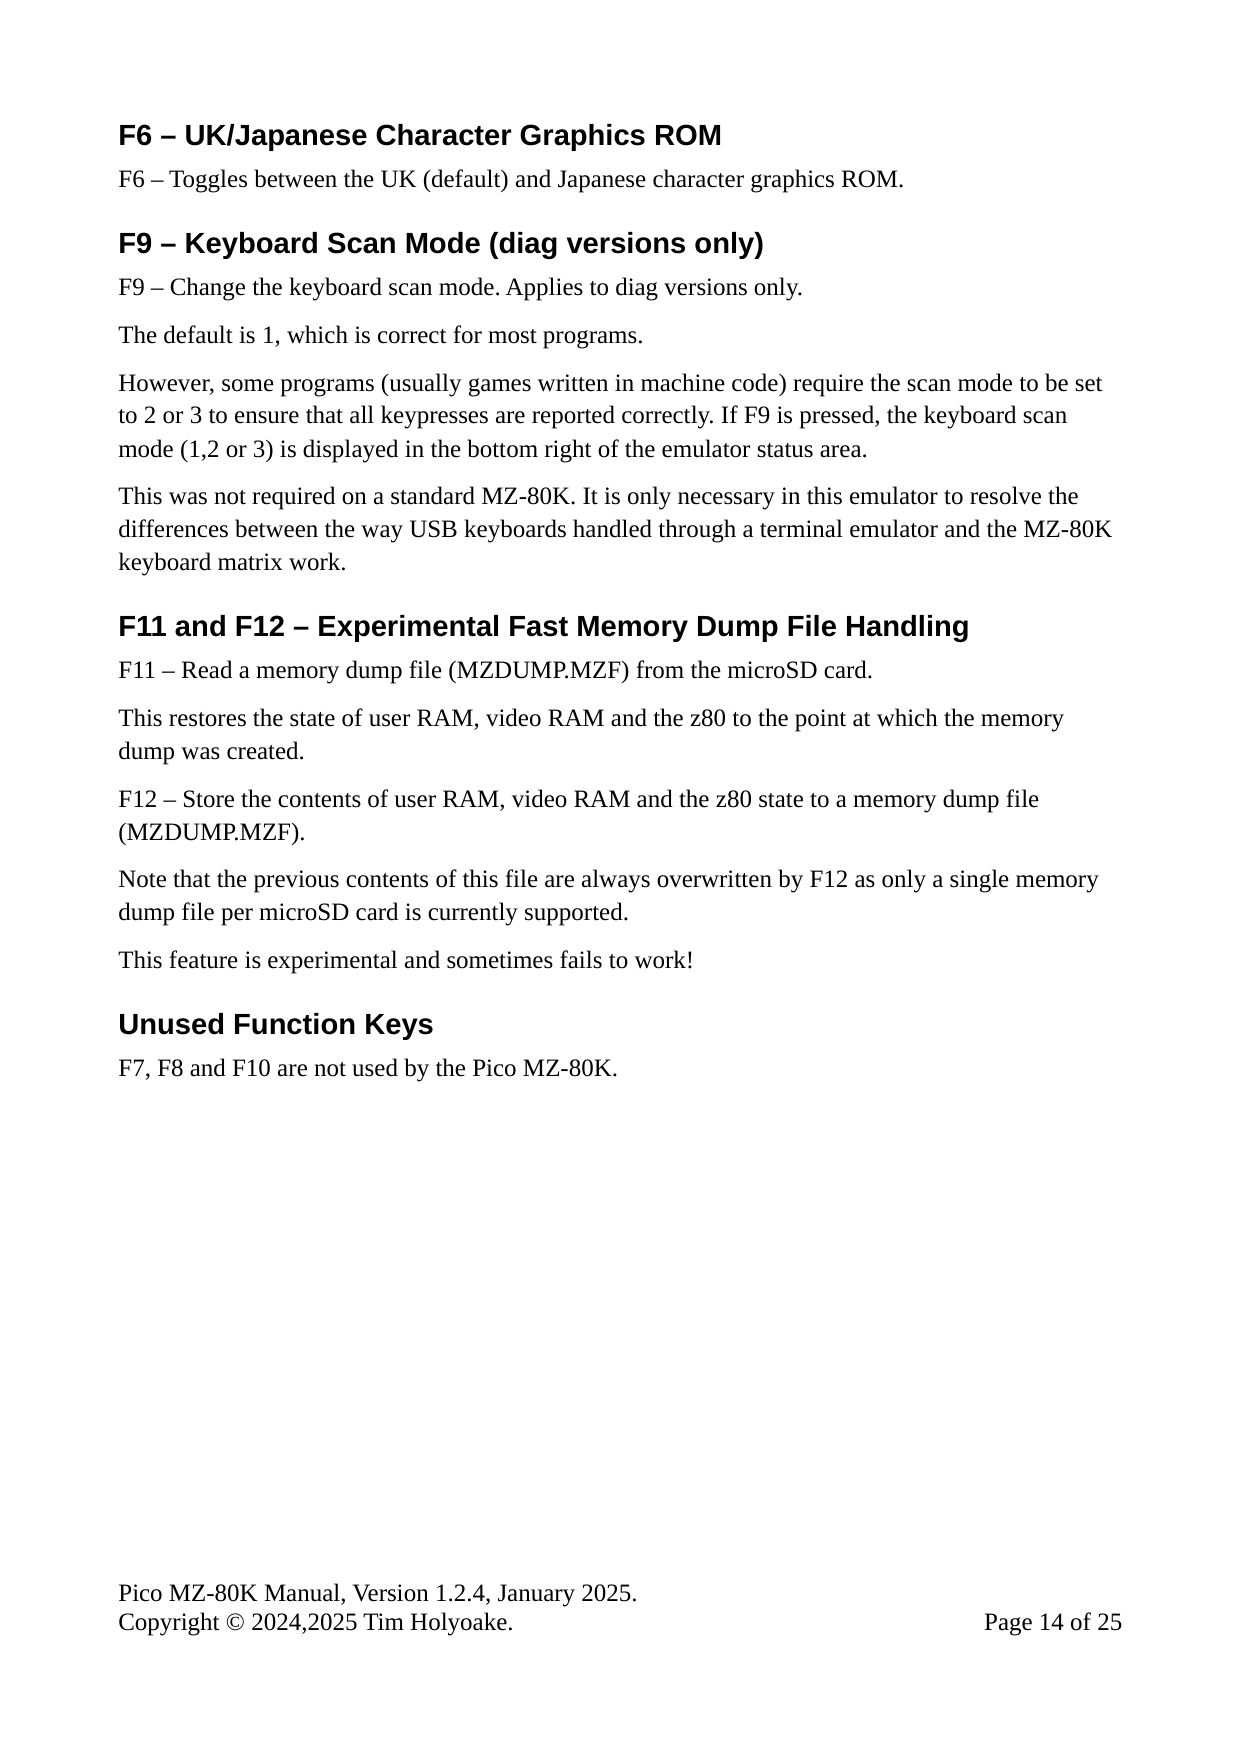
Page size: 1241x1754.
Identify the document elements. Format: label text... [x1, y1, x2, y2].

subtitle Unused Function Keys [118, 1007, 1122, 1041]
subtitle F9 – Keyboard Scan Mode (diag versions only) [118, 226, 1122, 260]
text The default is 1, which is correct for most programs. [118, 320, 1122, 349]
text Note that the previous contents of this file are always overwritten by F12 as only a single memory dump file per microSD card is currently supported. [118, 864, 1122, 926]
text F6 – Toggles between the UK (default) and Japanese character graphics ROM. [118, 164, 1122, 193]
text This was not required on a standard MZ-80K. It is only necessary in this emulator to resolve the differences between the way USB keyboards handled through a terminal emulator and the MZ-80K keyboard matrix work. [118, 481, 1122, 576]
text However, some programs (usually games written in machine code) require the scan mode to be set to 2 or 3 to ensure that all keypresses are reported correctly. If F9 is pressed, the keyboard scan mode (1,2 or 3) is displayed in the bottom right of the emulator status area. [118, 368, 1122, 462]
text F7, F8 and F10 are not used by the Pico MZ-80K. [118, 1053, 1122, 1082]
text F11 – Read a memory dump file (MZDUMP.MZF) from the microSD card. [118, 656, 1122, 684]
text F12 – Store the contents of user RAM, video RAM and the z80 state to a memory dump file (MZDUMP.MZF). [118, 784, 1122, 846]
subtitle F6 – UK/Japanese Character Graphics ROM [118, 118, 1122, 152]
text This restores the state of user RAM, video RAM and the z80 to the point at which the memory dump was created. [118, 703, 1122, 765]
text This feature is experimental and sometimes fails to work! [118, 945, 1122, 974]
text F9 – Change the keyboard scan mode. Applies to diag versions only. [118, 272, 1122, 301]
subtitle F11 and F12 – Experimental Fast Memory Dump File Handling [118, 609, 1122, 643]
